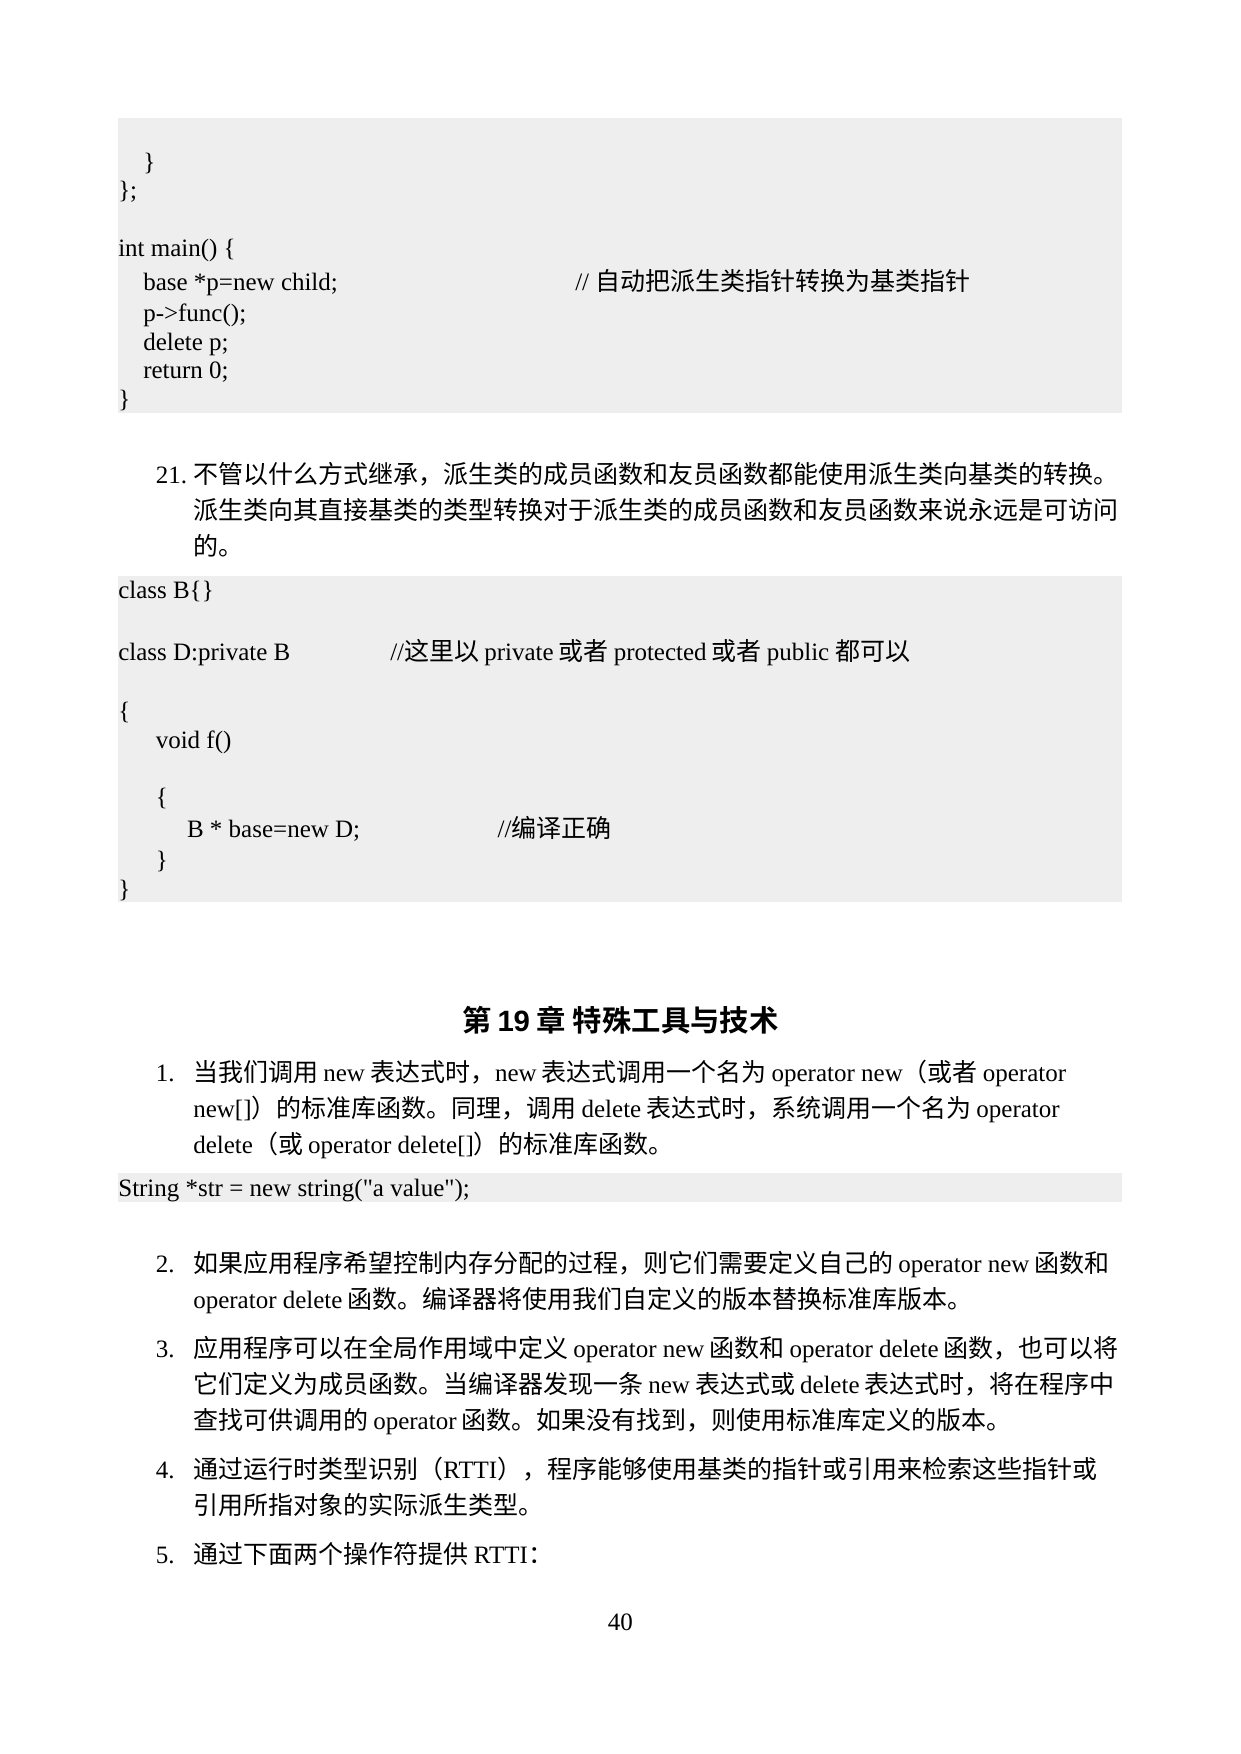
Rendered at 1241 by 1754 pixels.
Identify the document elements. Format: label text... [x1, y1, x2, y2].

list 通过下面两个操作符提供 RTTI： [156, 1534, 1122, 1571]
list 当我们调用new表达式时，new表达式调用一个名为operator new（或者operator new[]）的标准库函数。同理，调用delete表达式时，系统调用一个名为operator delete（或operator delete[]）的标准库函数。 [156, 1052, 1122, 1161]
table_header class B{} class D:private B //这里以private或者protected或者public 都可以 { void f() { B * base=new D; //编译正确 } } [118, 576, 1122, 902]
table_header String *str = new string("a value"); [118, 1173, 1122, 1202]
table_header } }; int main() { base *p=new child; // 自动把派生类指针转换为基类指针 p->func(); delete p; return 0; } [118, 118, 1122, 413]
list 通过运行时类型识别（RTTI），程序能够使用基类的指针或引用来检索这些指针或引用所指对象的实际派生类型。 [156, 1449, 1122, 1522]
list 不管以什么方式继承，派生类的成员函数和友员函数都能使用派生类向基类的转换。派生类向其直接基类的类型转换对于派生类的成员函数和友员函数来说永远是可访问的。 [156, 454, 1122, 563]
list 如果应用程序希望控制内存分配的过程，则它们需要定义自己的operator new函数和operator delete函数。编译器将使用我们自定义的版本替换标准库版本。 [156, 1243, 1122, 1316]
subtitle 第19章 特殊工具与技术 [118, 999, 1122, 1039]
list 应用程序可以在全局作用域中定义operator new函数和operator delete函数，也可以将它们定义为成员函数。当编译器发现一条new表达式或delete表达式时，将在程序中查找可供调用的operator函数。如果没有找到，则使用标准库定义的版本。 [156, 1328, 1122, 1437]
